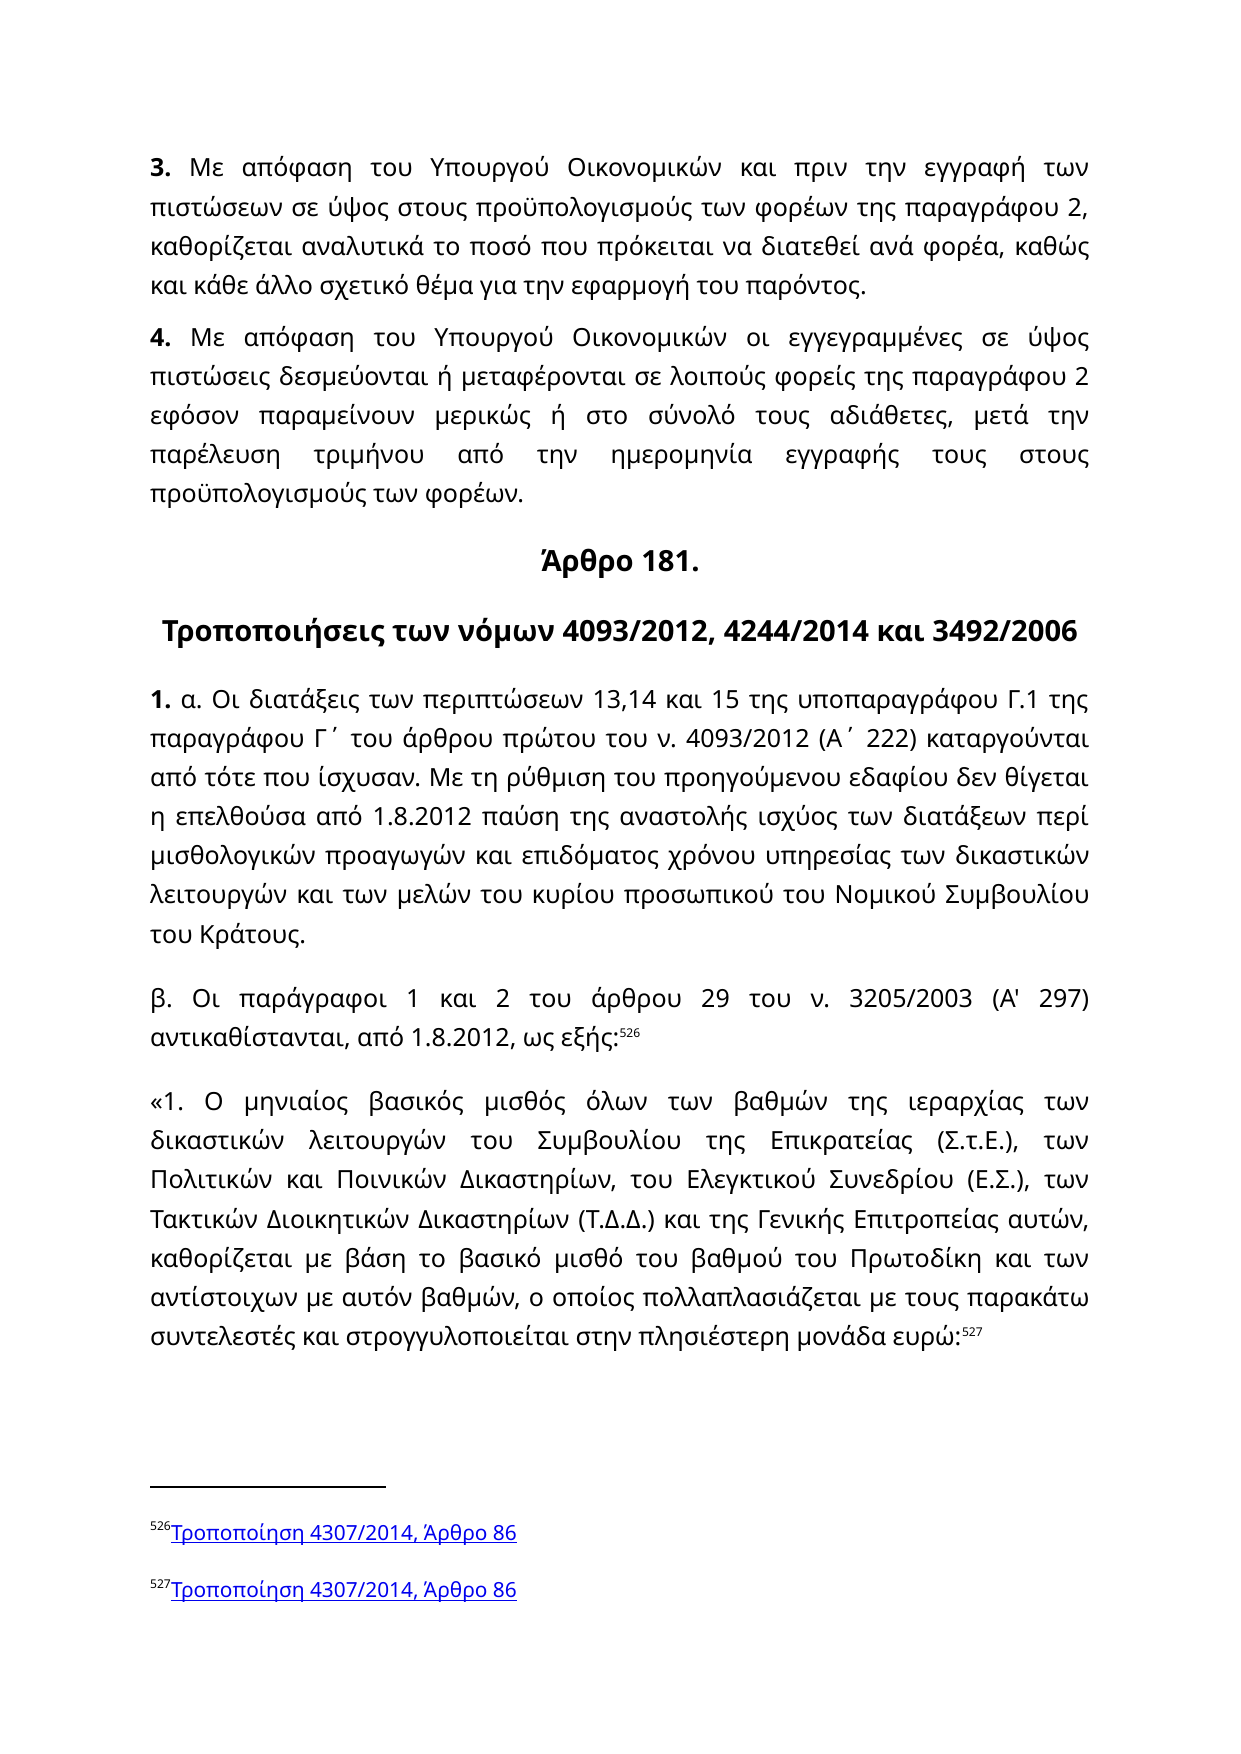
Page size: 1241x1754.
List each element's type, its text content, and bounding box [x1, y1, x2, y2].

text 1. α. Οι διατάξεις των περιπτώσεων 13,14 και 15 της υποπαραγράφου Γ.1 της παραγράφου Γ΄ του άρθρου πρώτου του ν. 4093/2012 (Α΄ 222) καταργούνται από τότε που ίσχυσαν. Με τη ρύθμιση του προηγούμενου εδαφίου δεν θίγεται η επελθούσα από 1.8.2012 παύση της αναστολής ισχύος των διατάξεων περί μισθολογικών προαγωγών και επιδόματος χρόνου υπηρεσίας των δικαστικών λειτουργών και των μελών του κυρίου προσωπικού του Νομικού Συμβουλίου του Κράτους. [150, 681, 1090, 950]
text 4. Με απόφαση του Υπουργού Οικονομικών οι εγγεγραμμένες σε ύψος πιστώσεις δεσμεύονται ή μεταφέρονται σε λοιπούς φορείς της παραγράφου 2 εφόσον παραμείνουν μερικώς ή στο σύνολό τους αδιάθετες, μετά την παρέλευση τριμήνου από την ημερομηνία εγγραφής τους στους προϋπολογισμούς των φορέων. [150, 319, 1090, 510]
text 3. Με απόφαση του Υπουργού Οικονομικών και πριν την εγγραφή των πιστώσεων σε ύψος στους προϋπολογισμούς των φορέων της παραγράφου 2, καθορίζεται αναλυτικά το ποσό που πρόκειται να διατεθεί ανά φορέα, καθώς και κάθε άλλο σχετικό θέμα για την εφαρμογή του παρόντος. [150, 150, 1090, 302]
text «1. Ο μηνιαίος βασικός μισθός όλων των βαθμών της ιεραρχίας των δικαστικών λειτουργών του Συμβουλίου της Επικρατείας (Σ.τ.Ε.), των Πολιτικών και Ποινικών Δικαστηρίων, του Ελεγκτικού Συνεδρίου (Ε.Σ.), των Τακτικών Διοικητικών Δικαστηρίων (Τ.Δ.Δ.) και της Γενικής Επιτροπείας αυτών, καθορίζεται με βάση το βασικό μισθό του βαθμού του Πρωτοδίκη και των αντίστοιχων με αυτόν βαθμών, ο οποίος πολλαπλασιάζεται με τους παρακάτω συντελεστές και στρογγυλοποιείται στην πλησιέστερη μονάδα ευρώ: [150, 1084, 1090, 1353]
text β. Οι παράγραφοι 1 και 2 του άρθρου 29 του ν. 3205/2003 (Α' 297) αντικαθίστανται, από 1.8.2012, ως εξής: [150, 980, 1090, 1054]
text Τροποποίηση 4307/2014, Άρθρο 86 [150, 1518, 1090, 1546]
subtitle Τροποποιήσεις των νόμων 4093/2012, 4244/2014 και 3492/2006 [150, 611, 1090, 650]
text Τροποποίηση 4307/2014, Άρθρο 86 [150, 1576, 1090, 1604]
subtitle Άρθρο 181. [150, 540, 1090, 580]
